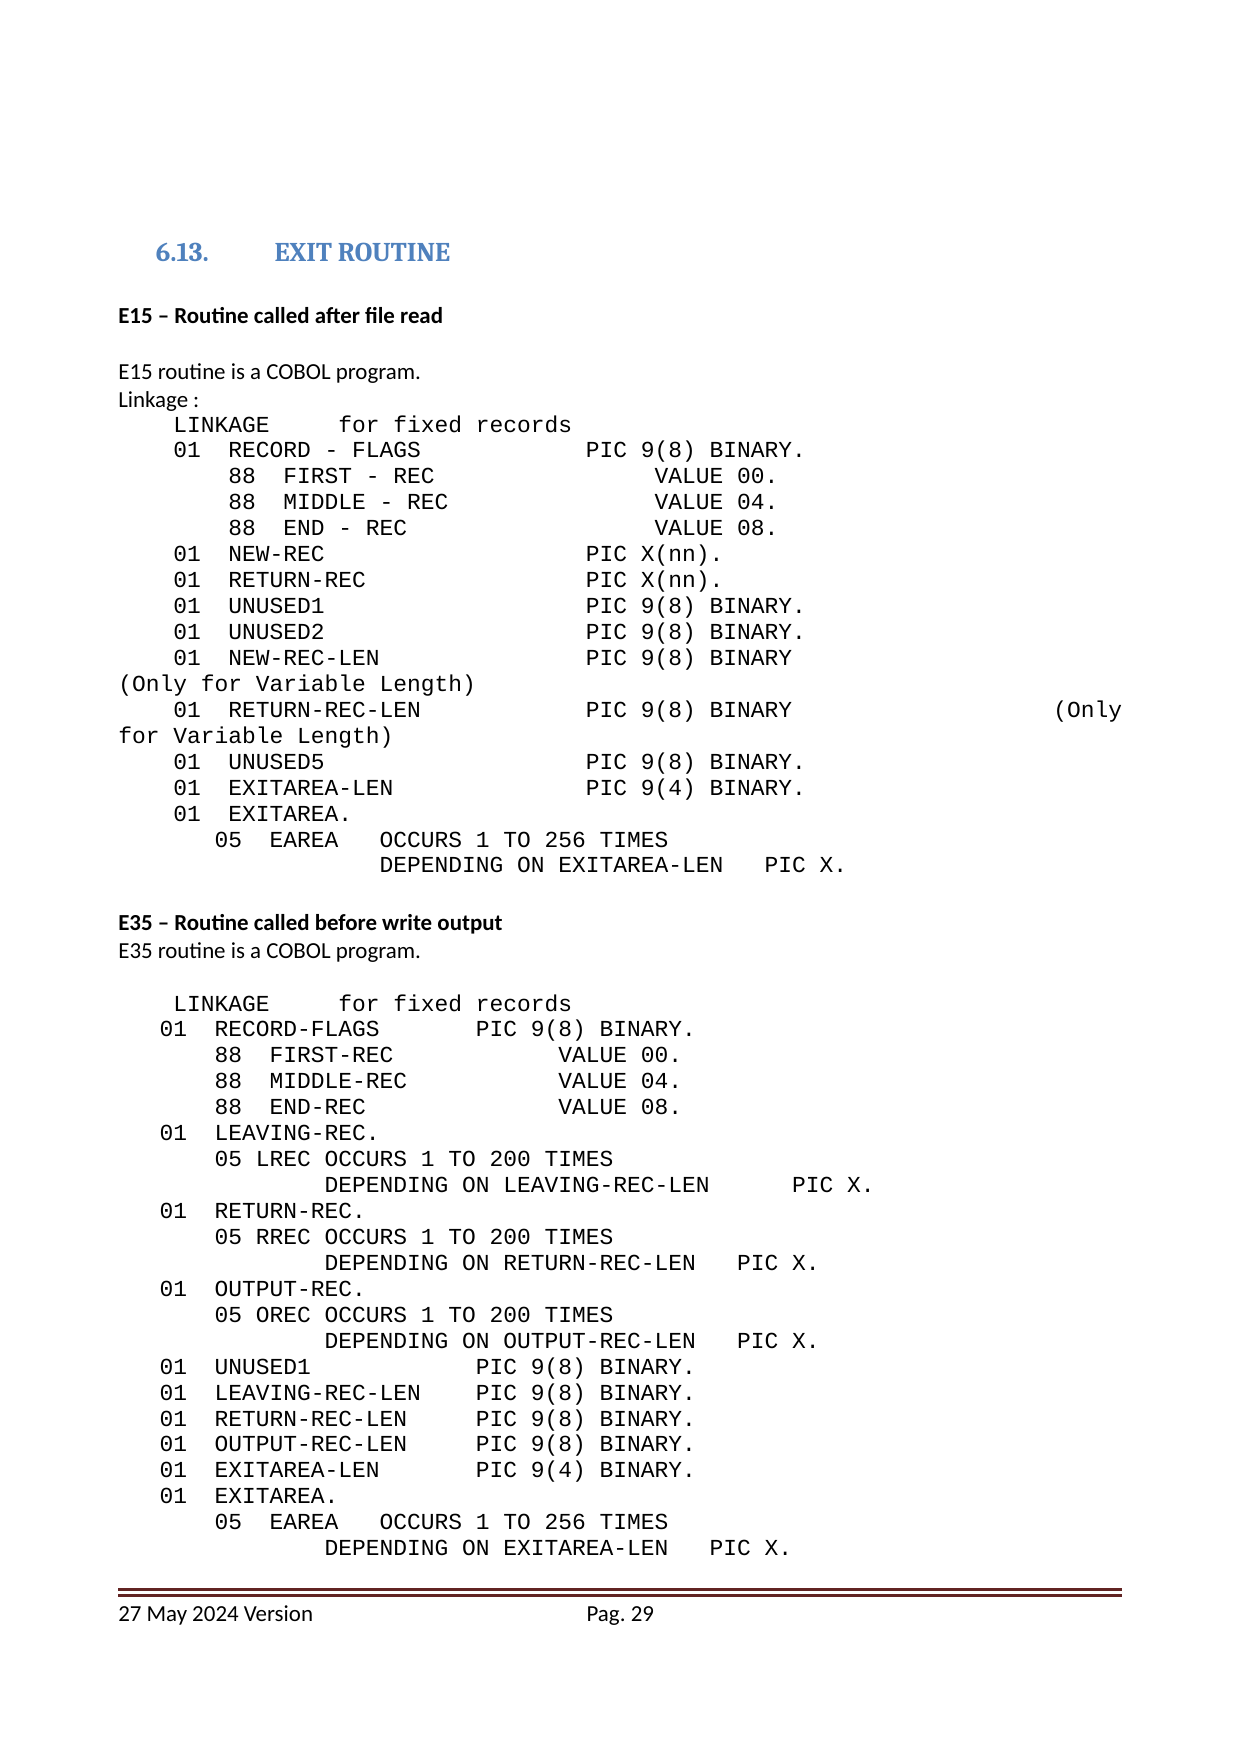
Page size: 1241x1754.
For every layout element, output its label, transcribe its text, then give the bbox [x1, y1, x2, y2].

text 01 OUTPUT-REC. [118, 1277, 1122, 1303]
text 01 EXITAREA-LEN PIC 9(4) BINARY. [118, 776, 1122, 802]
text 88 MIDDLE-REC VALUE 04. [118, 1070, 1122, 1096]
text 05 OREC OCCURS 1 TO 200 TIMES [118, 1303, 1122, 1329]
text DEPENDING ON RETURN-REC-LEN PIC X. [118, 1251, 1122, 1277]
text DEPENDING ON EXITAREA-LEN PIC X. [118, 854, 1122, 880]
text 01 EXITAREA. [118, 1485, 1122, 1511]
text E15 – Routine called after file read [118, 301, 1122, 329]
text 05 RREC OCCURS 1 TO 200 TIMES [118, 1225, 1122, 1251]
text 88 MIDDLE - REC VALUE 04. [118, 491, 1122, 517]
subtitle EXIT ROUTINE [156, 237, 1122, 268]
text 88 FIRST-REC VALUE 00. [118, 1044, 1122, 1070]
text DEPENDING ON OUTPUT-REC-LEN PIC X. [118, 1329, 1122, 1355]
text 01 NEW-REC-LEN PIC 9(8) BINARY (Only for Variable Length) [118, 646, 1122, 698]
text 05 EAREA OCCURS 1 TO 256 TIMES [118, 828, 1122, 854]
text 01 RETURN-REC-LEN PIC 9(8) BINARY. [118, 1407, 1122, 1433]
text 01 RETURN-REC. [118, 1199, 1122, 1225]
text LINKAGE for fixed records [118, 413, 1122, 439]
text 01 RETURN-REC PIC X(nn). [118, 568, 1122, 594]
text Linkage : [118, 385, 1122, 413]
text 01 UNUSED1 PIC 9(8) BINARY. [118, 594, 1122, 620]
text 01 NEW-REC PIC X(nn). [118, 543, 1122, 568]
text LINKAGE for fixed records [118, 992, 1122, 1018]
text 01 RETURN-REC-LEN PIC 9(8) BINARY (Only for Variable Length) [118, 698, 1122, 750]
text 88 FIRST - REC VALUE 00. [118, 465, 1122, 491]
text 01 OUTPUT-REC-LEN PIC 9(8) BINARY. [118, 1433, 1122, 1459]
text 01 EXITAREA. [118, 802, 1122, 828]
text E35 routine is a COBOL program. [118, 936, 1122, 964]
text DEPENDING ON EXITAREA-LEN PIC X. [118, 1537, 1122, 1562]
text 01 UNUSED5 PIC 9(8) BINARY. [118, 750, 1122, 776]
text 01 UNUSED1 PIC 9(8) BINARY. [118, 1355, 1122, 1381]
text E15 routine is a COBOL program. [118, 357, 1122, 385]
text 01 LEAVING-REC. [118, 1122, 1122, 1147]
text 88 END - REC VALUE 08. [118, 517, 1122, 543]
text 05 EAREA OCCURS 1 TO 256 TIMES [118, 1511, 1122, 1537]
text 05 LREC OCCURS 1 TO 200 TIMES [118, 1147, 1122, 1173]
text 01 RECORD - FLAGS PIC 9(8) BINARY. [118, 439, 1122, 465]
text DEPENDING ON LEAVING-REC-LEN PIC X. [118, 1173, 1122, 1199]
text 01 EXITAREA-LEN PIC 9(4) BINARY. [118, 1459, 1122, 1485]
text 01 UNUSED2 PIC 9(8) BINARY. [118, 620, 1122, 646]
text 01 LEAVING-REC-LEN PIC 9(8) BINARY. [118, 1381, 1122, 1407]
text E35 – Routine called before write output [118, 908, 1122, 936]
text 88 END-REC VALUE 08. [118, 1096, 1122, 1122]
text 01 RECORD-FLAGS PIC 9(8) BINARY. [118, 1018, 1122, 1044]
